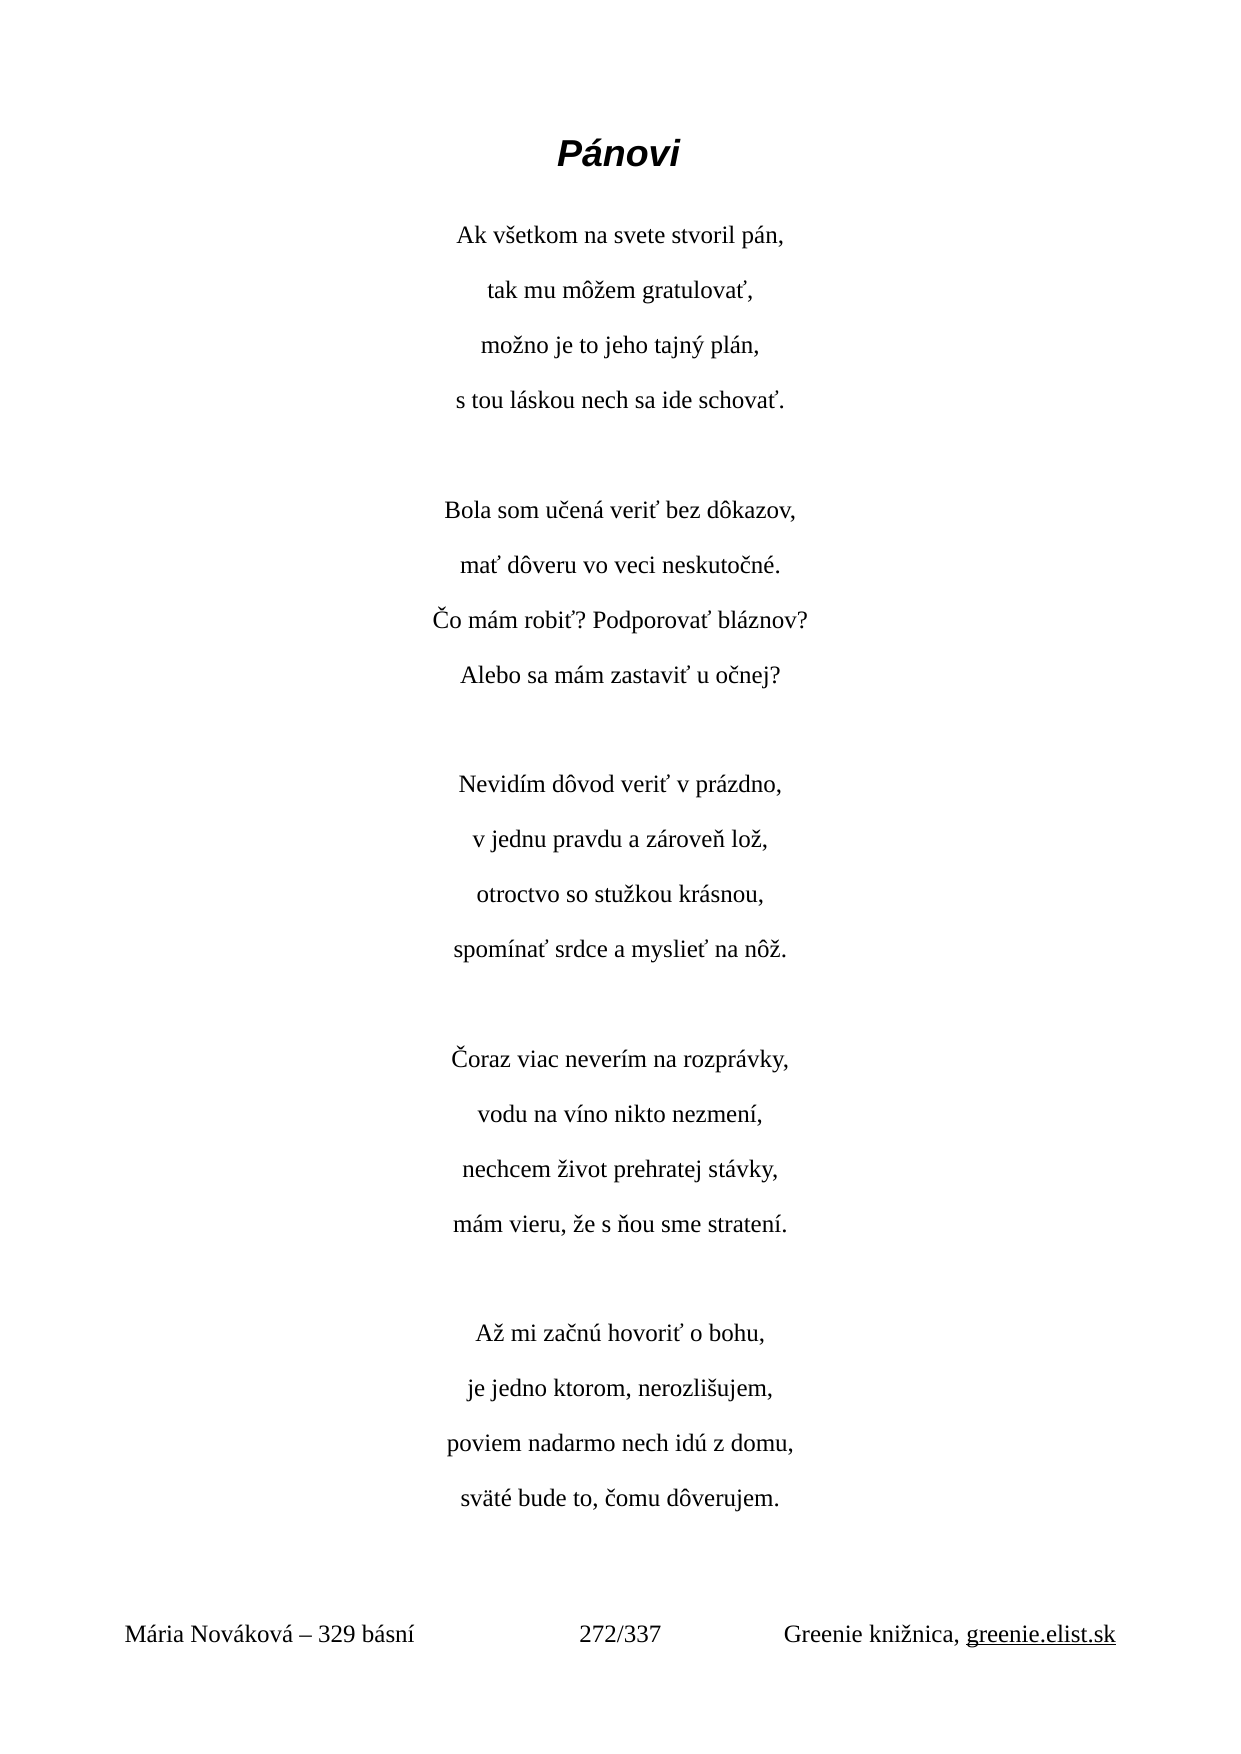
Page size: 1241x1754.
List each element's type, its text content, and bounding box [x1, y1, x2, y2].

text Bola som učená veriť bez dôkazov, [106, 495, 1134, 524]
text mám vieru, že s ňou sme stratení. [106, 1209, 1134, 1237]
text Nevidím dôvod veriť v prázdno, [106, 769, 1134, 798]
subtitle Pánovi [106, 131, 1134, 174]
text tak mu môžem gratulovať, [106, 275, 1134, 304]
text vodu na víno nikto nezmení, [106, 1099, 1134, 1128]
text v jednu pravdu a zároveň lož, [106, 824, 1134, 853]
text otroctvo so stužkou krásnou, [106, 879, 1134, 908]
text možno je to jeho tajný plán, [106, 330, 1134, 359]
text Alebo sa mám zastaviť u očnej? [106, 660, 1134, 688]
text mať dôveru vo veci neskutočné. [106, 550, 1134, 579]
text Čo mám robiť? Podporovať bláznov? [106, 605, 1134, 633]
text Až mi začnú hovoriť o bohu, [106, 1318, 1134, 1347]
text Ak všetkom na svete stvoril pán, [106, 221, 1134, 249]
text je jedno ktorom, nerozlišujem, [106, 1373, 1134, 1402]
text nechcem život prehratej stávky, [106, 1154, 1134, 1182]
text spomínať srdce a myslieť na nôž. [106, 934, 1134, 963]
text Čoraz viac neverím na rozprávky, [106, 1044, 1134, 1073]
text s tou láskou nech sa ide schovať. [106, 385, 1134, 414]
text poviem nadarmo nech idú z domu, [106, 1428, 1134, 1457]
text sväté bude to, čomu dôverujem. [106, 1483, 1134, 1512]
